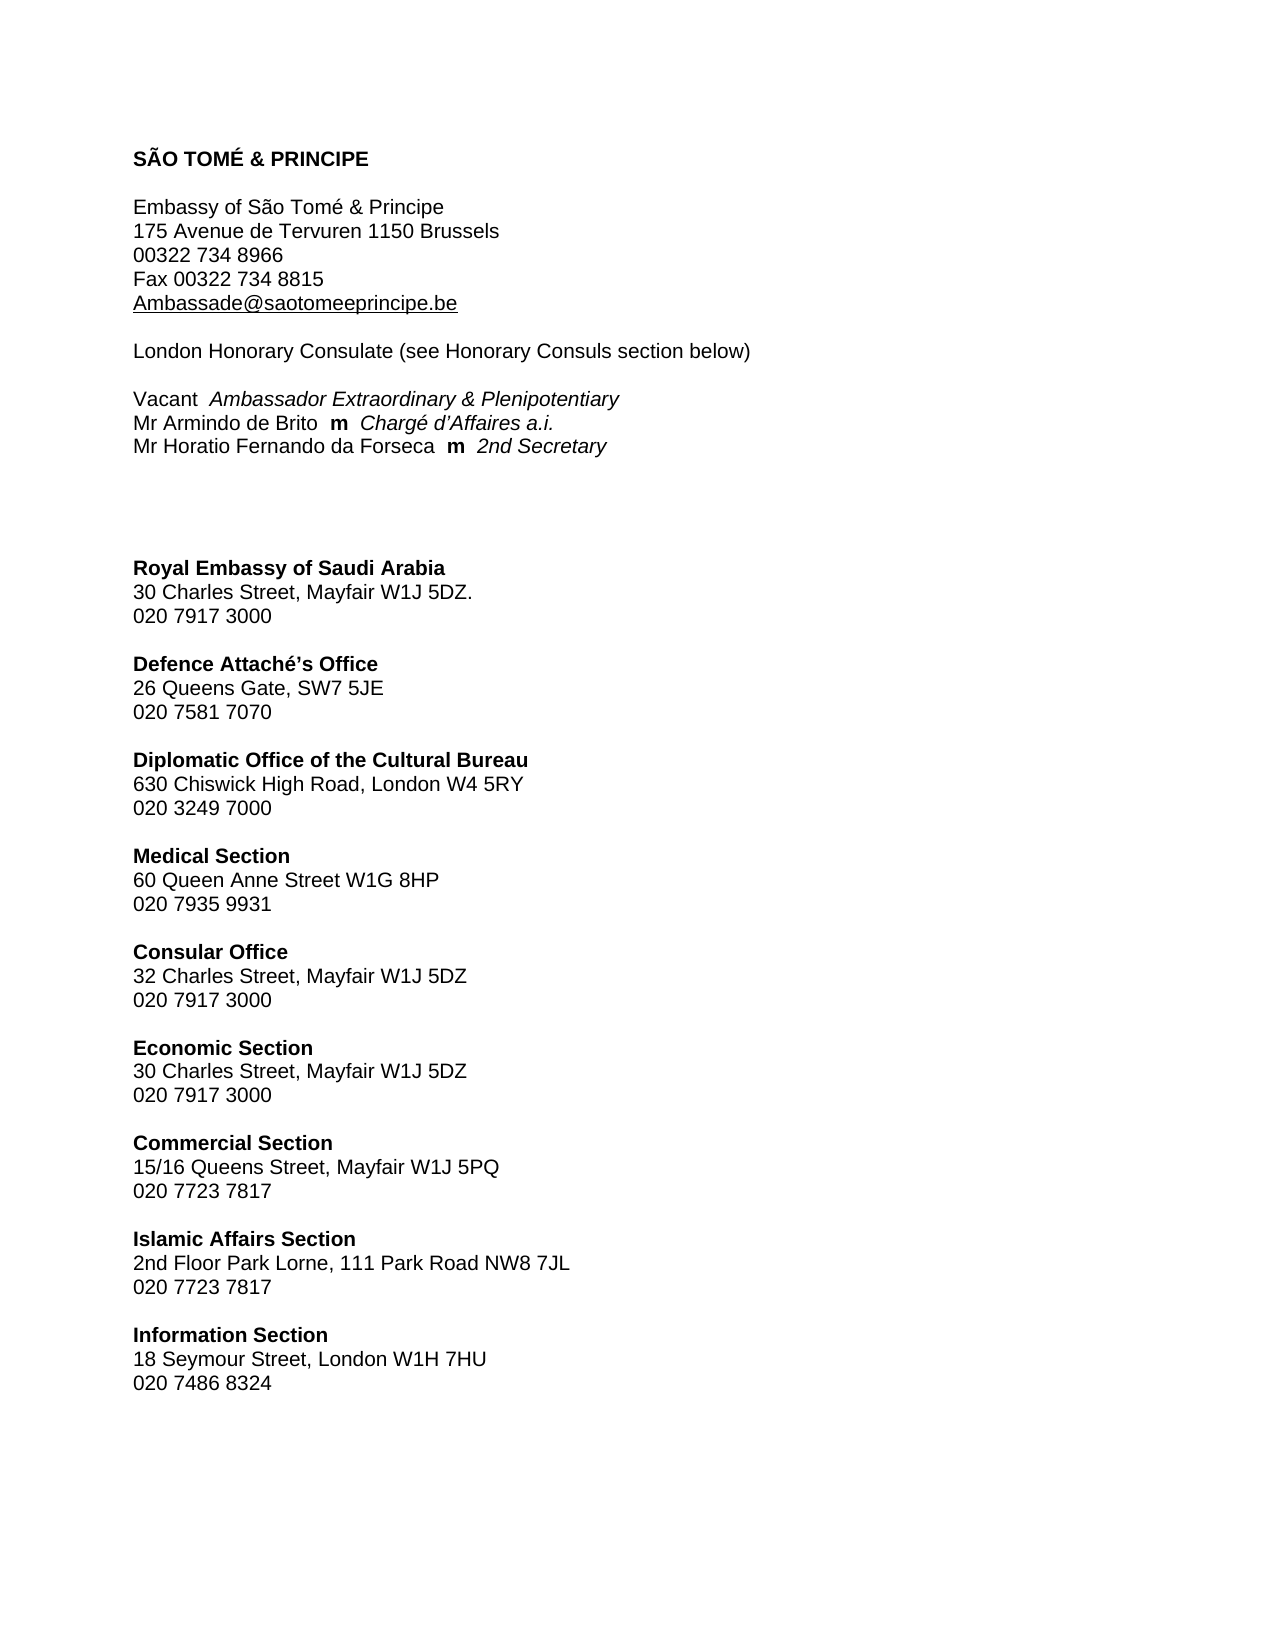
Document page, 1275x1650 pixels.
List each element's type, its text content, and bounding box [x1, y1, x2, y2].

text Islamic Affairs Section [133, 1227, 1181, 1251]
text Consular Office [133, 939, 1181, 963]
text 630 Chiswick High Road, London W4 5RY [133, 772, 1181, 796]
text Diplomatic Office of the Cultural Bureau [133, 748, 1181, 772]
text Embassy of São Tomé & Principe [133, 195, 1181, 219]
text 020 7723 7817 [133, 1275, 1181, 1299]
text 30 Charles Street, Mayfair W1J 5DZ. [133, 580, 1181, 604]
text 020 7935 9931 [133, 892, 1181, 916]
text 020 7581 7070 [133, 700, 1181, 724]
text SÃO TOMÉ & PRINCIPE [133, 147, 1181, 171]
text 26 Queens Gate, SW7 5JE [133, 676, 1181, 700]
text Vacant Ambassador Extraordinary & Plenipotentiary [133, 386, 1181, 410]
text 00322 734 8966 [133, 243, 1181, 267]
text 020 7917 3000 [133, 1083, 1181, 1107]
text Royal Embassy of Saudi Arabia [133, 556, 1181, 580]
text Mr Horatio Fernando da Forseca m 2nd Secretary [133, 434, 1181, 458]
text Medical Section [133, 844, 1181, 868]
text Fax 00322 734 8815 [133, 267, 1181, 291]
text 020 7723 7817 [133, 1179, 1181, 1203]
text 2nd Floor Park Lorne, 111 Park Road NW8 7JL [133, 1251, 1181, 1275]
text 020 7917 3000 [133, 987, 1181, 1011]
text Information Section [133, 1323, 1181, 1347]
text Economic Section [133, 1035, 1181, 1059]
text Defence Attaché’s Office [133, 652, 1181, 676]
text 30 Charles Street, Mayfair W1J 5DZ [133, 1059, 1181, 1083]
text London Honorary Consulate (see Honorary Consuls section below) [133, 338, 1181, 362]
text Commercial Section [133, 1131, 1181, 1155]
text 020 7486 8324 [133, 1371, 1181, 1395]
text 18 Seymour Street, London W1H 7HU [133, 1347, 1181, 1371]
text 15/16 Queens Street, Mayfair W1J 5PQ [133, 1155, 1181, 1179]
text 020 7917 3000 [133, 604, 1181, 628]
text 175 Avenue de Tervuren 1150 Brussels [133, 219, 1181, 243]
text Mr Armindo de Brito m Chargé d’Affaires a.i. [133, 410, 1181, 434]
text 60 Queen Anne Street W1G 8HP [133, 868, 1181, 892]
text Ambassade@saotomeeprincipe.be [133, 291, 1181, 314]
text 32 Charles Street, Mayfair W1J 5DZ [133, 963, 1181, 987]
text 020 3249 7000 [133, 796, 1181, 820]
